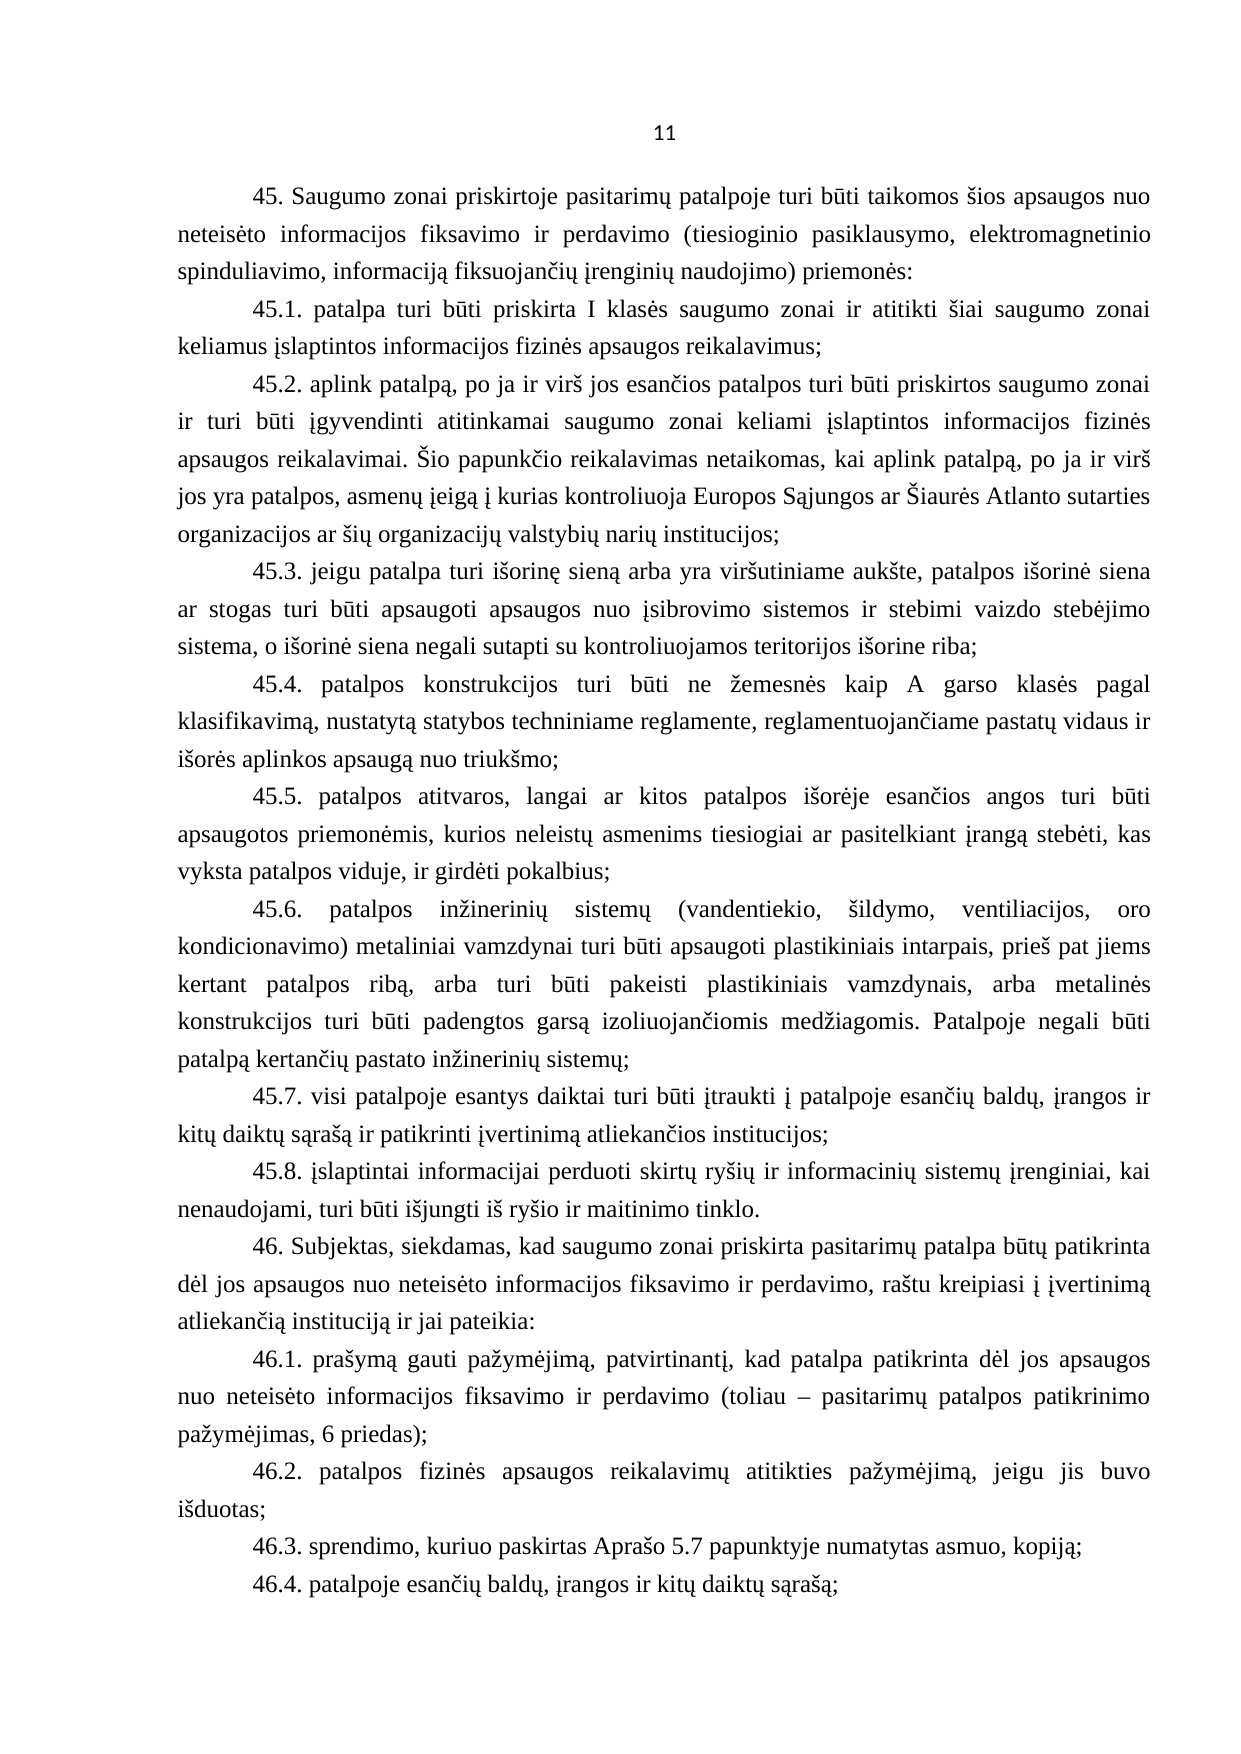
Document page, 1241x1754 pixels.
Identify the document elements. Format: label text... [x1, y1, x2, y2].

text 45.4. patalpos konstrukcijos turi būti ne žemesnės kaip A garso klasės pagal klasifikavimą, nustatytą statybos techniniame reglamente, reglamentuojančiame pastatų vidaus ir išorės aplinkos apsaugą nuo triukšmo; [177, 660, 1151, 772]
text 45.3. jeigu patalpa turi išorinę sieną arba yra viršutiniame aukšte, patalpos išorinė siena ar stogas turi būti apsaugoti apsaugos nuo įsibrovimo sistemos ir stebimi vaizdo stebėjimo sistema, o išorinė siena negali sutapti su kontroliuojamos teritorijos išorine riba; [177, 547, 1151, 660]
text 46.3. sprendimo, kuriuo paskirtas Aprašo 5.7 papunktyje numatytas asmuo, kopiją; [177, 1522, 1151, 1560]
text 45.5. patalpos atitvaros, langai ar kitos patalpos išorėje esančios angos turi būti apsaugotos priemonėmis, kurios neleistų asmenims tiesiogiai ar pasitelkiant įrangą stebėti, kas vyksta patalpos viduje, ir girdėti pokalbius; [177, 772, 1151, 885]
text 45.1. patalpa turi būti priskirta I klasės saugumo zonai ir atitikti šiai saugumo zonai keliamus įslaptintos informacijos fizinės apsaugos reikalavimus; [177, 285, 1151, 360]
text 46.1. prašymą gauti pažymėjimą, patvirtinantį, kad patalpa patikrinta dėl jos apsaugos nuo neteisėto informacijos fiksavimo ir perdavimo (toliau – pasitarimų patalpos patikrinimo pažymėjimas, 6 priedas); [177, 1335, 1151, 1447]
text 45.2. aplink patalpą, po ja ir virš jos esančios patalpos turi būti priskirtos saugumo zonai ir turi būti įgyvendinti atitinkamai saugumo zonai keliami įslaptintos informacijos fizinės apsaugos reikalavimai. Šio papunkčio reikalavimas netaikomas, kai aplink patalpą, po ja ir virš jos yra patalpos, asmenų įeigą į kurias kontroliuoja Europos Sąjungos ar Šiaurės Atlanto sutarties organizacijos ar šių organizacijų valstybių narių institucijos; [177, 360, 1151, 547]
text 46. Subjektas, siekdamas, kad saugumo zonai priskirta pasitarimų patalpa būtų patikrinta dėl jos apsaugos nuo neteisėto informacijos fiksavimo ir perdavimo, raštu kreipiasi į įvertinimą atliekančią instituciją ir jai pateikia: [177, 1222, 1151, 1335]
text 46.2. patalpos fizinės apsaugos reikalavimų atitikties pažymėjimą, jeigu jis buvo išduotas; [177, 1447, 1151, 1522]
text 46.4. patalpoje esančių baldų, įrangos ir kitų daiktų sąrašą; [177, 1560, 1151, 1597]
text 45.7. visi patalpoje esantys daiktai turi būti įtraukti į patalpoje esančių baldų, įrangos ir kitų daiktų sąrašą ir patikrinti įvertinimą atliekančios institucijos; [177, 1072, 1151, 1147]
text 45.6. patalpos inžinerinių sistemų (vandentiekio, šildymo, ventiliacijos, oro kondicionavimo) metaliniai vamzdynai turi būti apsaugoti plastikiniais intarpais, prieš pat jiems kertant patalpos ribą, arba turi būti pakeisti plastikiniais vamzdynais, arba metalinės konstrukcijos turi būti padengtos garsą izoliuojančiomis medžiagomis. Patalpoje negali būti patalpą kertančių pastato inžinerinių sistemų; [177, 885, 1151, 1072]
text 45.8. įslaptintai informacijai perduoti skirtų ryšių ir informacinių sistemų įrenginiai, kai nenaudojami, turi būti išjungti iš ryšio ir maitinimo tinklo. [177, 1147, 1151, 1222]
text 45. Saugumo zonai priskirtoje pasitarimų patalpoje turi būti taikomos šios apsaugos nuo neteisėto informacijos fiksavimo ir perdavimo (tiesioginio pasiklausymo, elektromagnetinio spinduliavimo, informaciją fiksuojančių įrenginių naudojimo) priemonės: [177, 172, 1151, 285]
